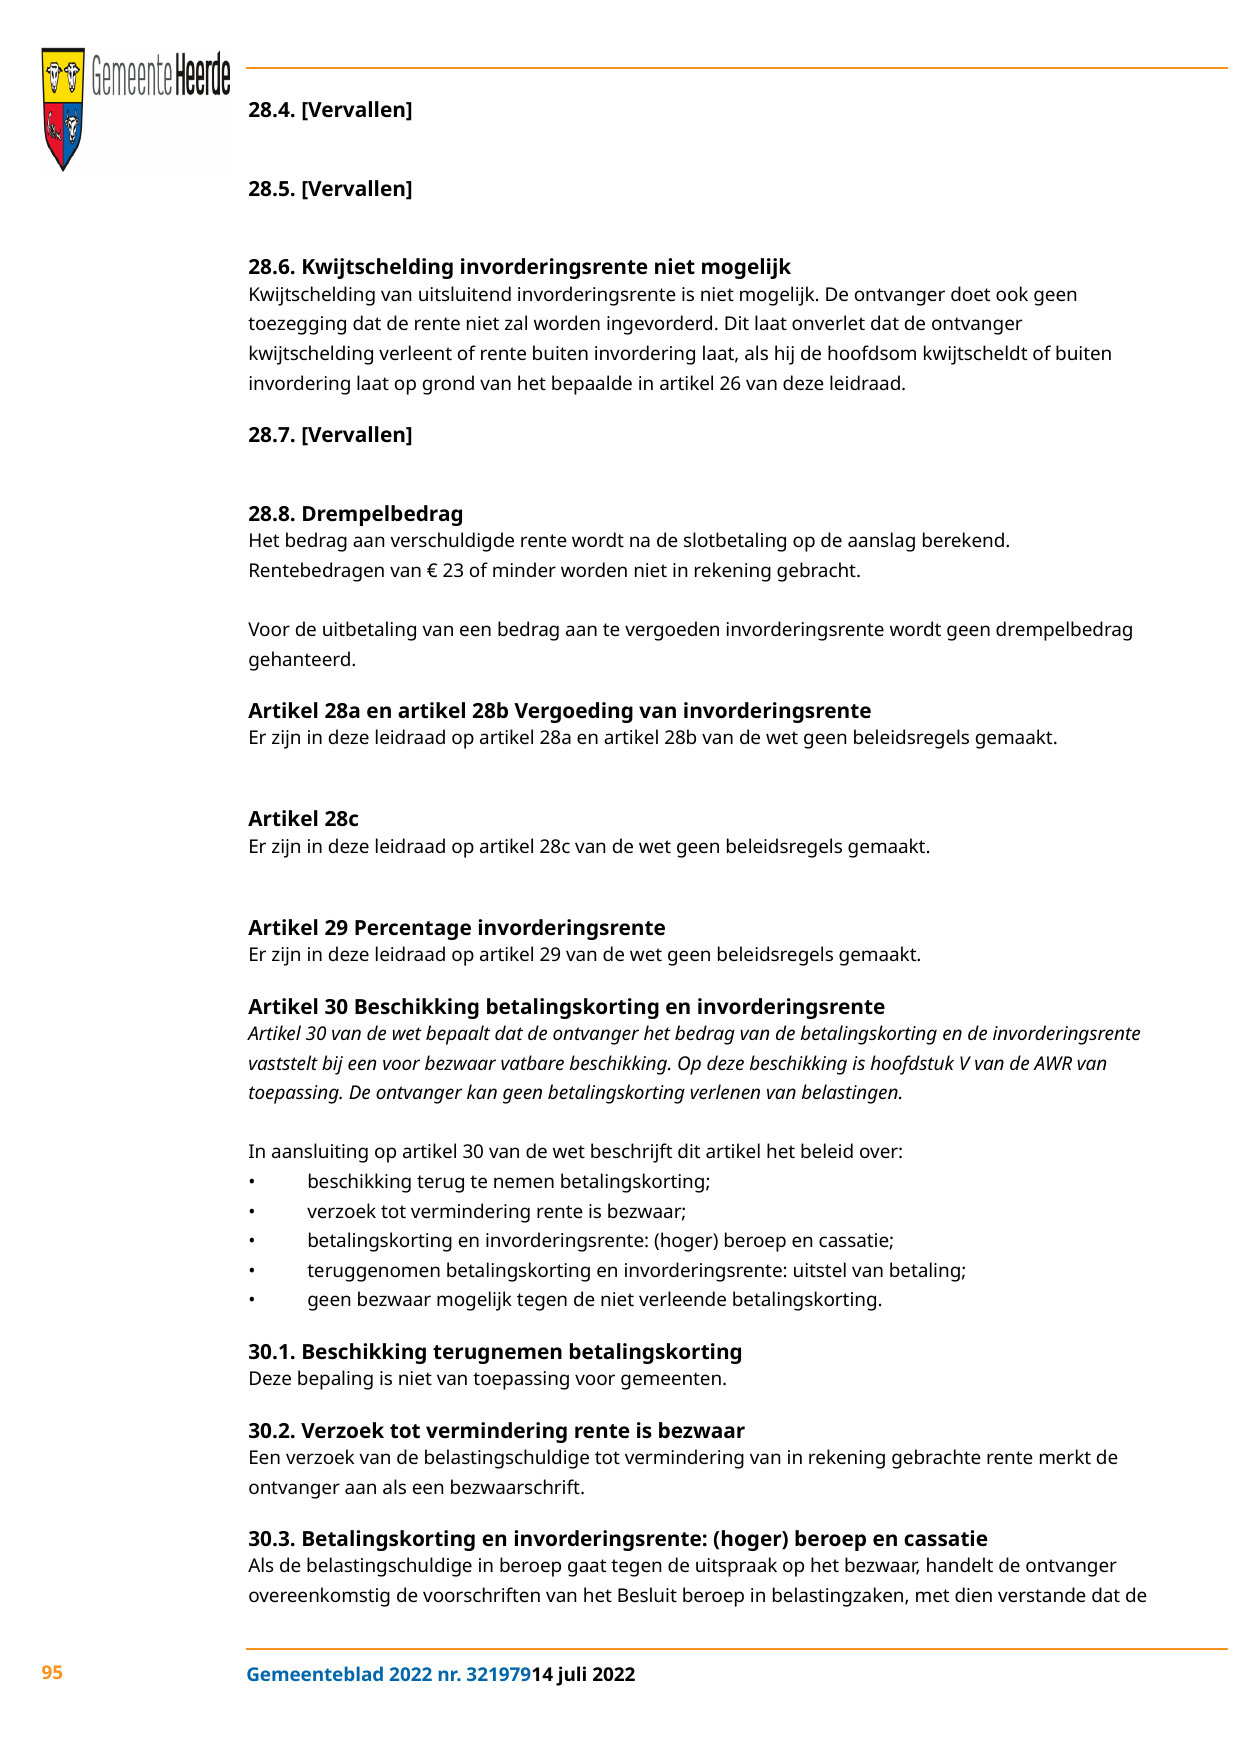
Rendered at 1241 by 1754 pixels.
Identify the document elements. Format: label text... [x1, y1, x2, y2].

text Er zijn in deze leidraad op artikel 29 van de wet geen beleidsregels gemaakt. [248, 941, 1152, 967]
list teruggenomen betalingskorting en invorderingsrente: uitstel van betaling; [248, 1257, 1152, 1283]
text 30.3. Betalingskorting en invorderingsrente: (hoger) beroep en cassatie [248, 1524, 1152, 1553]
text 30.1. Beschikking terugnemen betalingskorting [248, 1337, 1152, 1365]
list verzoek tot vermindering rente is bezwaar; [248, 1198, 1152, 1223]
text Deze bepaling is niet van toepassing voor gemeenten. [248, 1365, 1152, 1391]
text 28.8. Drempelbedrag [248, 499, 1152, 527]
text Het bedrag aan verschuldigde rente wordt na de slotbetaling op de aanslag berekend. Rentebedragen van € 23 of minder worden niet in rekening gebracht. [248, 527, 1152, 583]
list betalingskorting en invorderingsrente: (hoger) beroep en cassatie; [248, 1227, 1152, 1253]
list beschikking terug te nemen betalingskorting; [248, 1168, 1152, 1194]
text In aansluiting op artikel 30 van de wet beschrijft dit artikel het beleid over: [248, 1139, 1152, 1164]
text Artikel 28c [248, 804, 1152, 833]
picture [41, 47, 231, 172]
text 28.6. Kwijtschelding invorderingsrente niet mogelijk [248, 252, 1152, 281]
text 28.4. [Vervallen] [248, 95, 1152, 123]
text Kwijtschelding van uitsluitend invorderingsrente is niet mogelijk. De ontvanger doet ook geen toezegging dat de rente niet zal worden ingevorderd. Dit laat onverlet dat de ontvanger kwijtschelding verleent of rente buiten invordering laat, als hij de hoofdsom kwijtscheldt of buiten invordering laat op grond van het bepaalde in artikel 26 van deze leidraad. [248, 281, 1152, 395]
text Er zijn in deze leidraad op artikel 28a en artikel 28b van de wet geen beleidsregels gemaakt. [248, 724, 1152, 750]
text Artikel 29 Percentage invorderingsrente [248, 913, 1152, 941]
text Voor de uitbetaling van een bedrag aan te vergoeden invorderingsrente wordt geen drempelbedrag gehanteerd. [248, 616, 1152, 671]
text Een verzoek van de belastingschuldige tot vermindering van in rekening gebrachte rente merkt de ontvanger aan als een bezwaarschrift. [248, 1444, 1152, 1499]
list geen bezwaar mogelijk tegen de niet verleende betalingskorting. [248, 1287, 1152, 1312]
text Artikel 30 Beschikking betalingskorting en invorderingsrente [248, 992, 1152, 1020]
text Als de belastingschuldige in beroep gaat tegen de uitspraak op het bezwaar, handelt de ontvanger overeenkomstig de voorschriften van het Besluit beroep in belastingzaken, met dien verstande dat de [248, 1553, 1152, 1608]
text Artikel 30 van de wet bepaalt dat de ontvanger het bedrag van de betalingskorting en de invorderingsrente vaststelt bij een voor bezwaar vatbare beschikking. Op deze beschikking is hoofdstuk V van de AWR van toepassing. De ontvanger kan geen betalingskorting verlenen van belastingen. [248, 1020, 1152, 1105]
text 28.5. [Vervallen] [248, 174, 1152, 202]
text 28.7. [Vervallen] [248, 420, 1152, 448]
text Artikel 28a en artikel 28b Vergoeding van invorderingsrente [248, 696, 1152, 724]
text Er zijn in deze leidraad op artikel 28c van de wet geen beleidsregels gemaakt. [248, 833, 1152, 859]
text 30.2. Verzoek tot vermindering rente is bezwaar [248, 1416, 1152, 1444]
